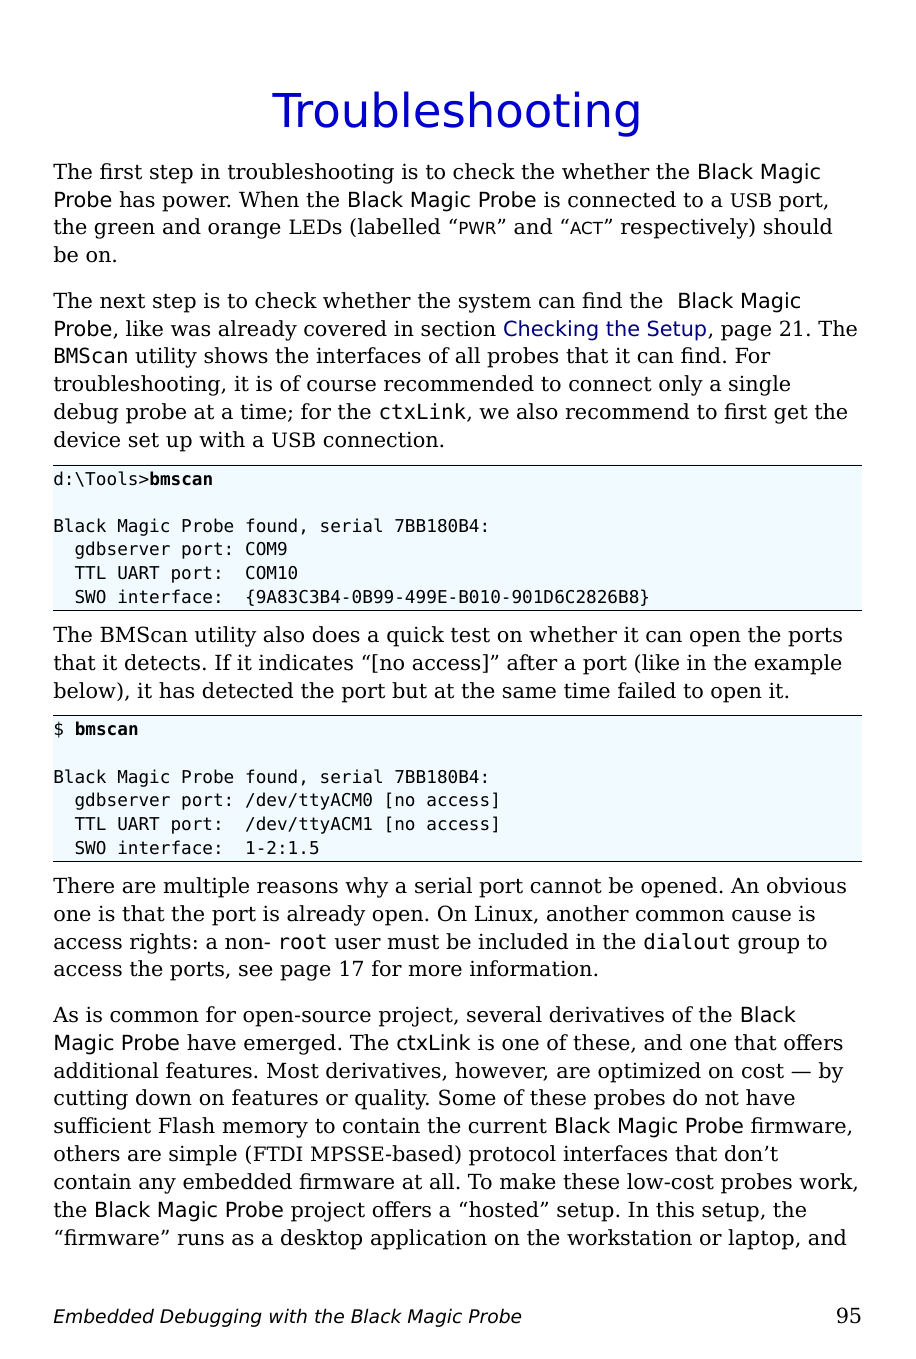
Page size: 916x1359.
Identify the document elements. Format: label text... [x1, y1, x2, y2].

text $ bmscan [53, 716, 862, 739]
text TTL UART port: /dev/ttyACM1 [no access] [53, 810, 862, 834]
text Black Magic Probe found, serial 7BB180B4: [53, 763, 862, 786]
text There are multiple reasons why a serial port cannot be opened. An obvious one is that the port is already open. On Linux, another common cause is access rights: a non- root user must be included in the dialout group to access the ports, see page 17 for more information. [53, 874, 862, 982]
text gdbserver port: COM9 [53, 535, 862, 559]
text As is common for open-source project, several derivatives of the Black Magic Probe have emerged. The ctxLink is one of these, and one that offers additional features. Most derivatives, however, are optimized on cost — by cutting down on features or quality. Some of these probes do not have sufficient Flash memory to contain the current Black Magic Probe firmware, others are simple (FTDI MPSSE-based) protocol interfaces that don’t contain any embedded firmware at all. To make these low-cost probes work, the Black Magic Probe project offers a “hosted” setup. In this setup, the “firmware” runs as a desktop application on the workstation or laptop, and [53, 1003, 862, 1250]
text SWO interface: 1-2:1.5 [53, 834, 862, 861]
text TTL UART port: COM10 [53, 559, 862, 583]
text The BMScan utility also does a quick test on whether it can open the ports that it detects. If it indicates “[no access]” after a port (like in the example below), it has detected the port but at the same time failed to open it. [53, 623, 862, 703]
subtitle Troubleshooting [53, 84, 862, 138]
text SWO interface: {9A83C3B4-0B99-499E-B010-901D6C2826B8} [53, 583, 862, 610]
text The next step is to check whether the system can find the Black Magic Probe, like was already covered in section Checking the Setup, page 21. The BMScan utility shows the interfaces of all probes that it can find. For troubleshooting, it is of course recommended to connect only a single debug probe at a time; for the ctxLink, we also recommend to first get the device set up with a USB connection. [53, 289, 862, 452]
text gdbserver port: /dev/ttyACM0 [no access] [53, 786, 862, 810]
text The first step in troubleshooting is to check the whether the Black Magic Probe has power. When the Black Magic Probe is connected to a USB port, the green and orange LEDs (labelled “pwr” and “act” respectively) should be on. [53, 160, 862, 267]
text Black Magic Probe found, serial 7BB180B4: [53, 512, 862, 535]
text d:\Tools>bmscan [53, 466, 862, 488]
